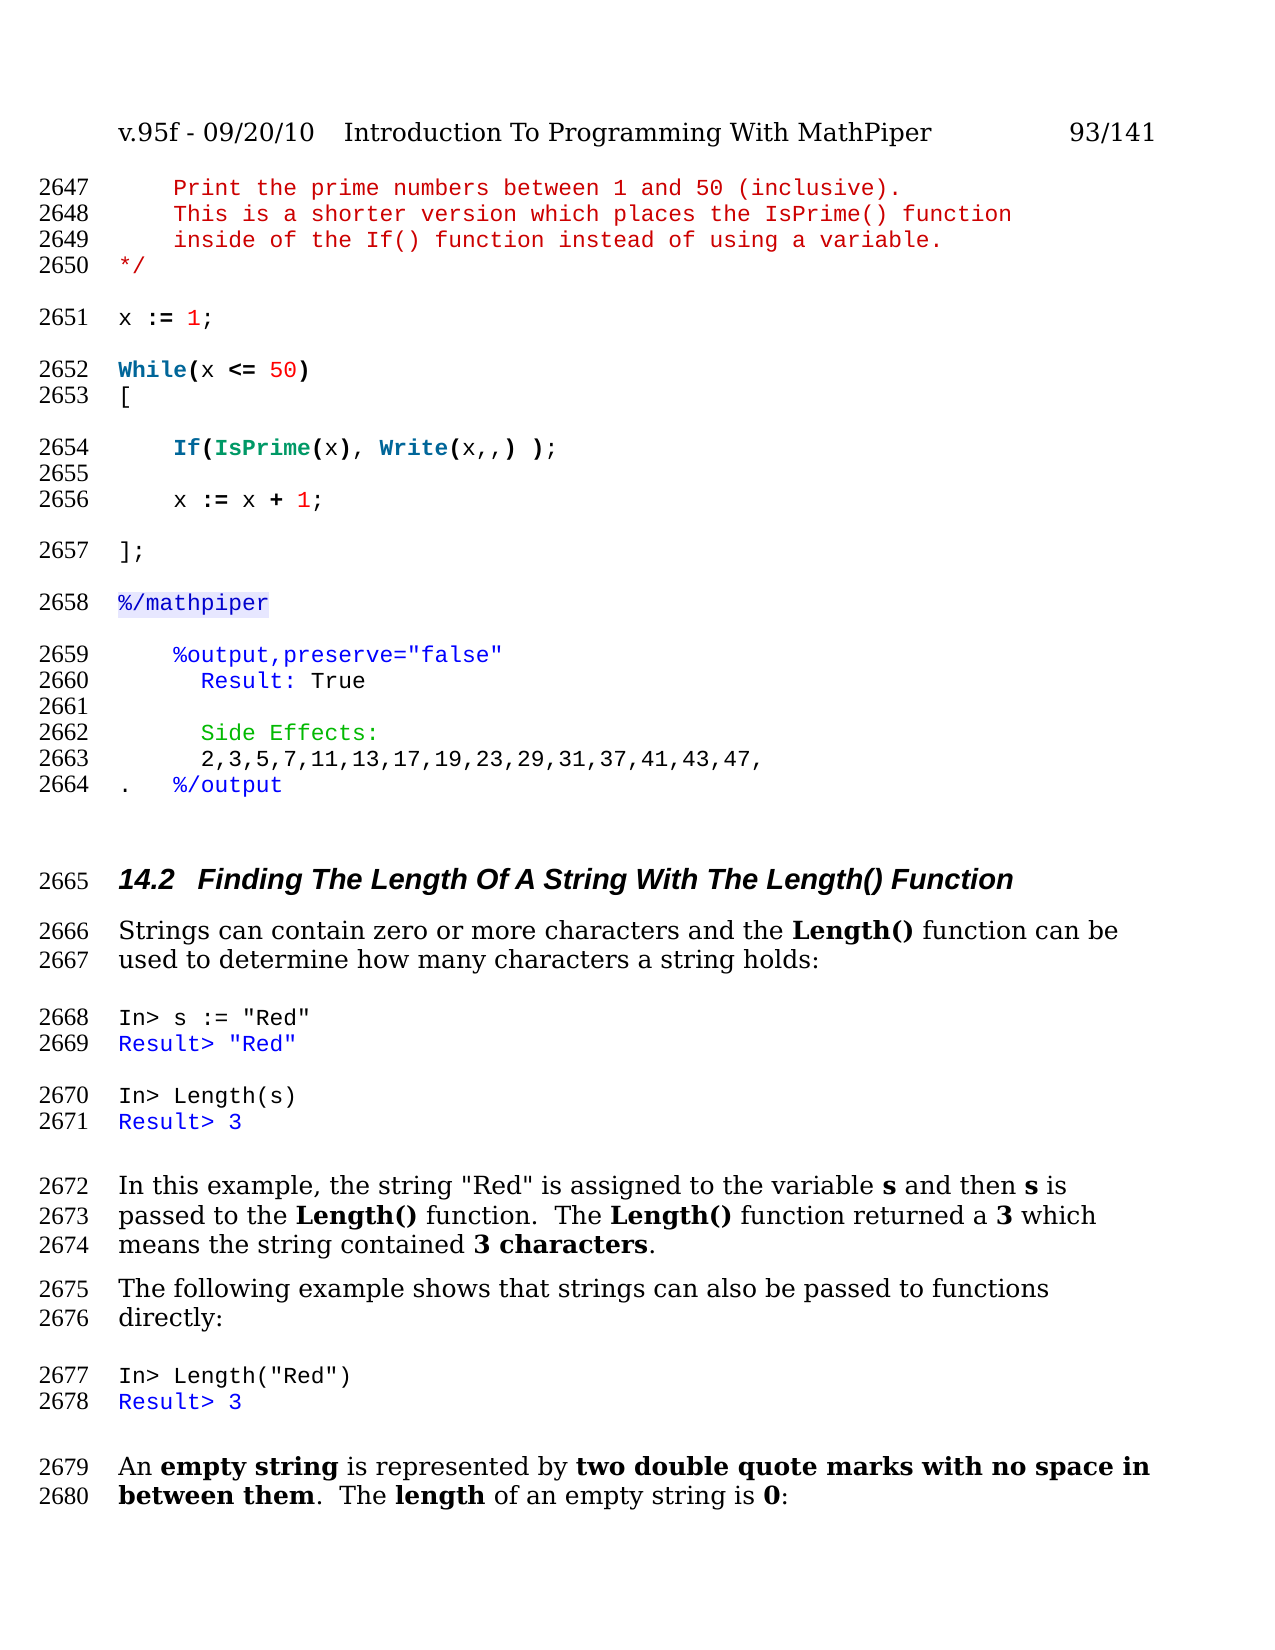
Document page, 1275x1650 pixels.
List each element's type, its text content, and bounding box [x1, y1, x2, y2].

text In> s := "Red" [118, 1007, 1157, 1033]
text This is a shorter version which places the IsPrime() function [118, 203, 1157, 229]
text inside of the If() function instead of using a variable. [118, 229, 1157, 254]
text Result> "Red" [118, 1033, 1157, 1059]
text x := 1; [118, 306, 1157, 332]
text Result> 3 [118, 1111, 1157, 1136]
text [ [118, 384, 1157, 410]
text Result> 3 [118, 1391, 1157, 1417]
text Strings can contain zero or more characters and the Length() function can be used to determine how many characters a string holds: [118, 916, 1157, 975]
text Side Effects: [118, 721, 1157, 747]
text The following example shows that strings can also be passed to functions directly: [118, 1274, 1157, 1333]
text Print the prime numbers between 1 and 50 (inclusive). [118, 177, 1157, 203]
text x := x + 1; [118, 488, 1157, 514]
text ]; [118, 540, 1157, 566]
text 2,3,5,7,11,13,17,19,23,29,31,37,41,43,47, [118, 747, 1157, 773]
text While(x <= 50) [118, 358, 1157, 384]
text */ [118, 254, 1157, 281]
text %output,preserve="false" [118, 644, 1157, 669]
text . %/output [118, 773, 1157, 799]
text Result: True [118, 669, 1157, 696]
subtitle Finding The Length Of A String With The Length() Function [118, 862, 1157, 895]
text An empty string is represented by two double quote marks with no space in between them. The length of an empty string is 0: [118, 1452, 1157, 1510]
text If(IsPrime(x), Write(x,,) ); [118, 436, 1157, 462]
text In> Length("Red") [118, 1365, 1157, 1391]
text In> Length(s) [118, 1084, 1157, 1111]
text %/mathpiper [118, 592, 1157, 618]
text In this example, the string "Red" is assigned to the variable s and then s is passed to the Length() function. The Length() function returned a 3 which means the string contained 3 characters. [118, 1171, 1157, 1259]
